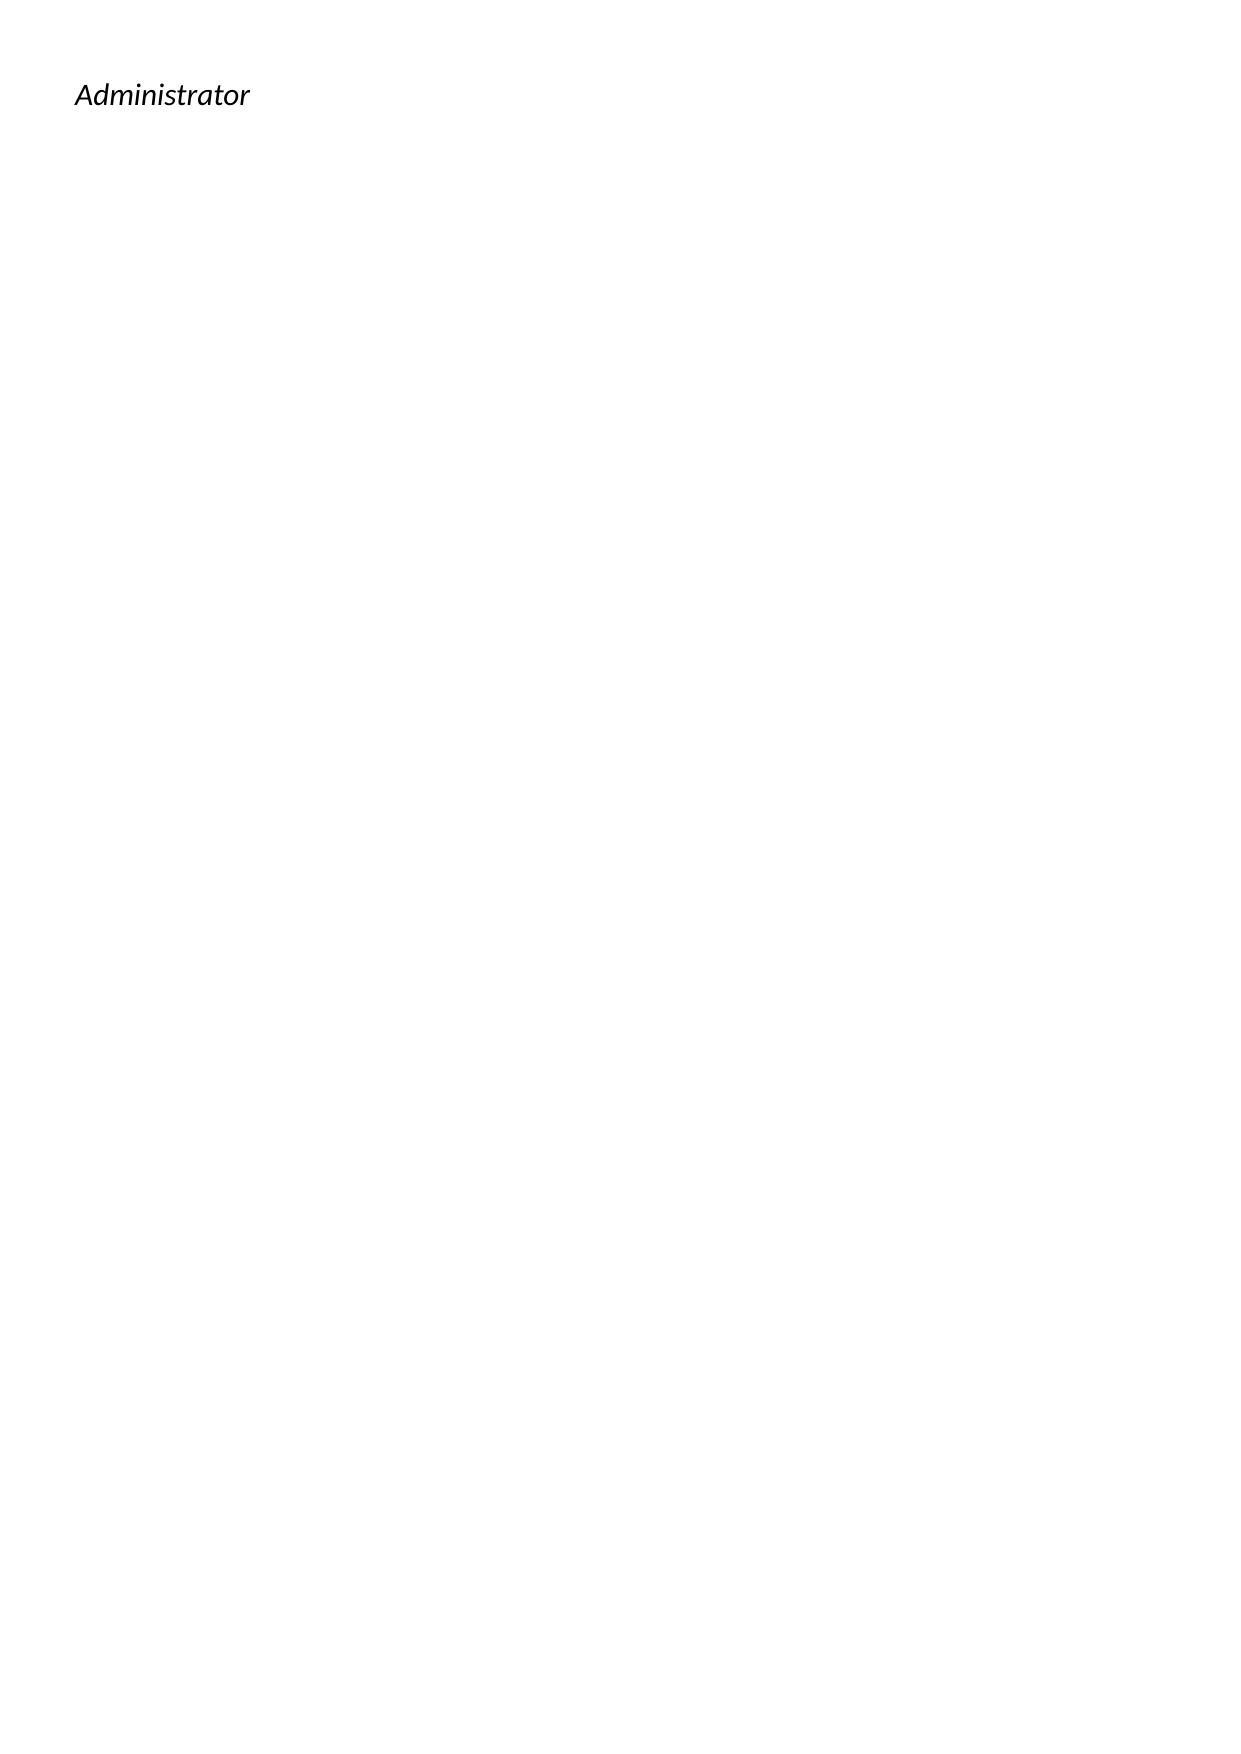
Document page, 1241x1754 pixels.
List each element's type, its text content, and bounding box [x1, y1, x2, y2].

text Administrator [75, 75, 1165, 113]
